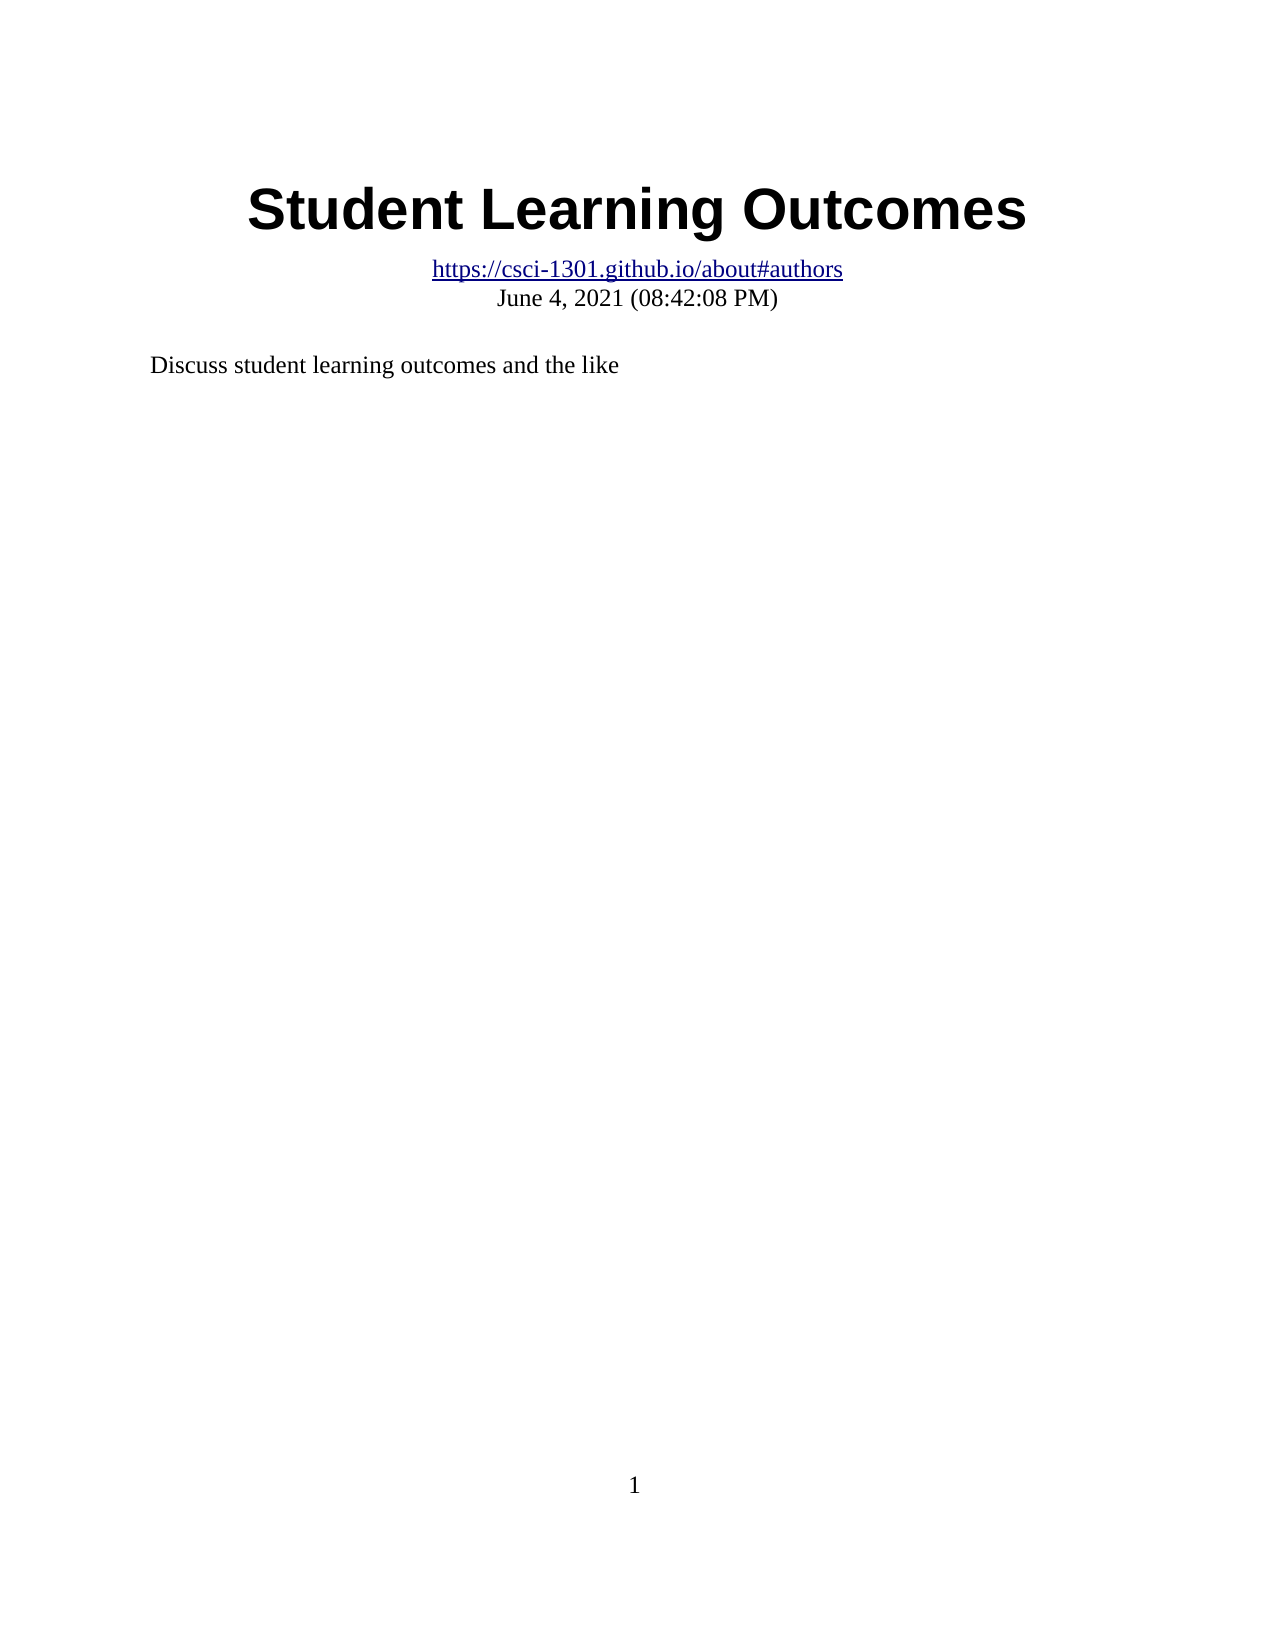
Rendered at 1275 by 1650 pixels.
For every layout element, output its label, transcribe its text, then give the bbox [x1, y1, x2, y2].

title Student Learning Outcomes [150, 175, 1125, 242]
text https://csci-1301.github.io/about#authors [150, 254, 1125, 283]
text June 4, 2021 (08:42:08 PM) [150, 283, 1125, 312]
text Discuss student learning outcomes and the like [150, 350, 1125, 378]
